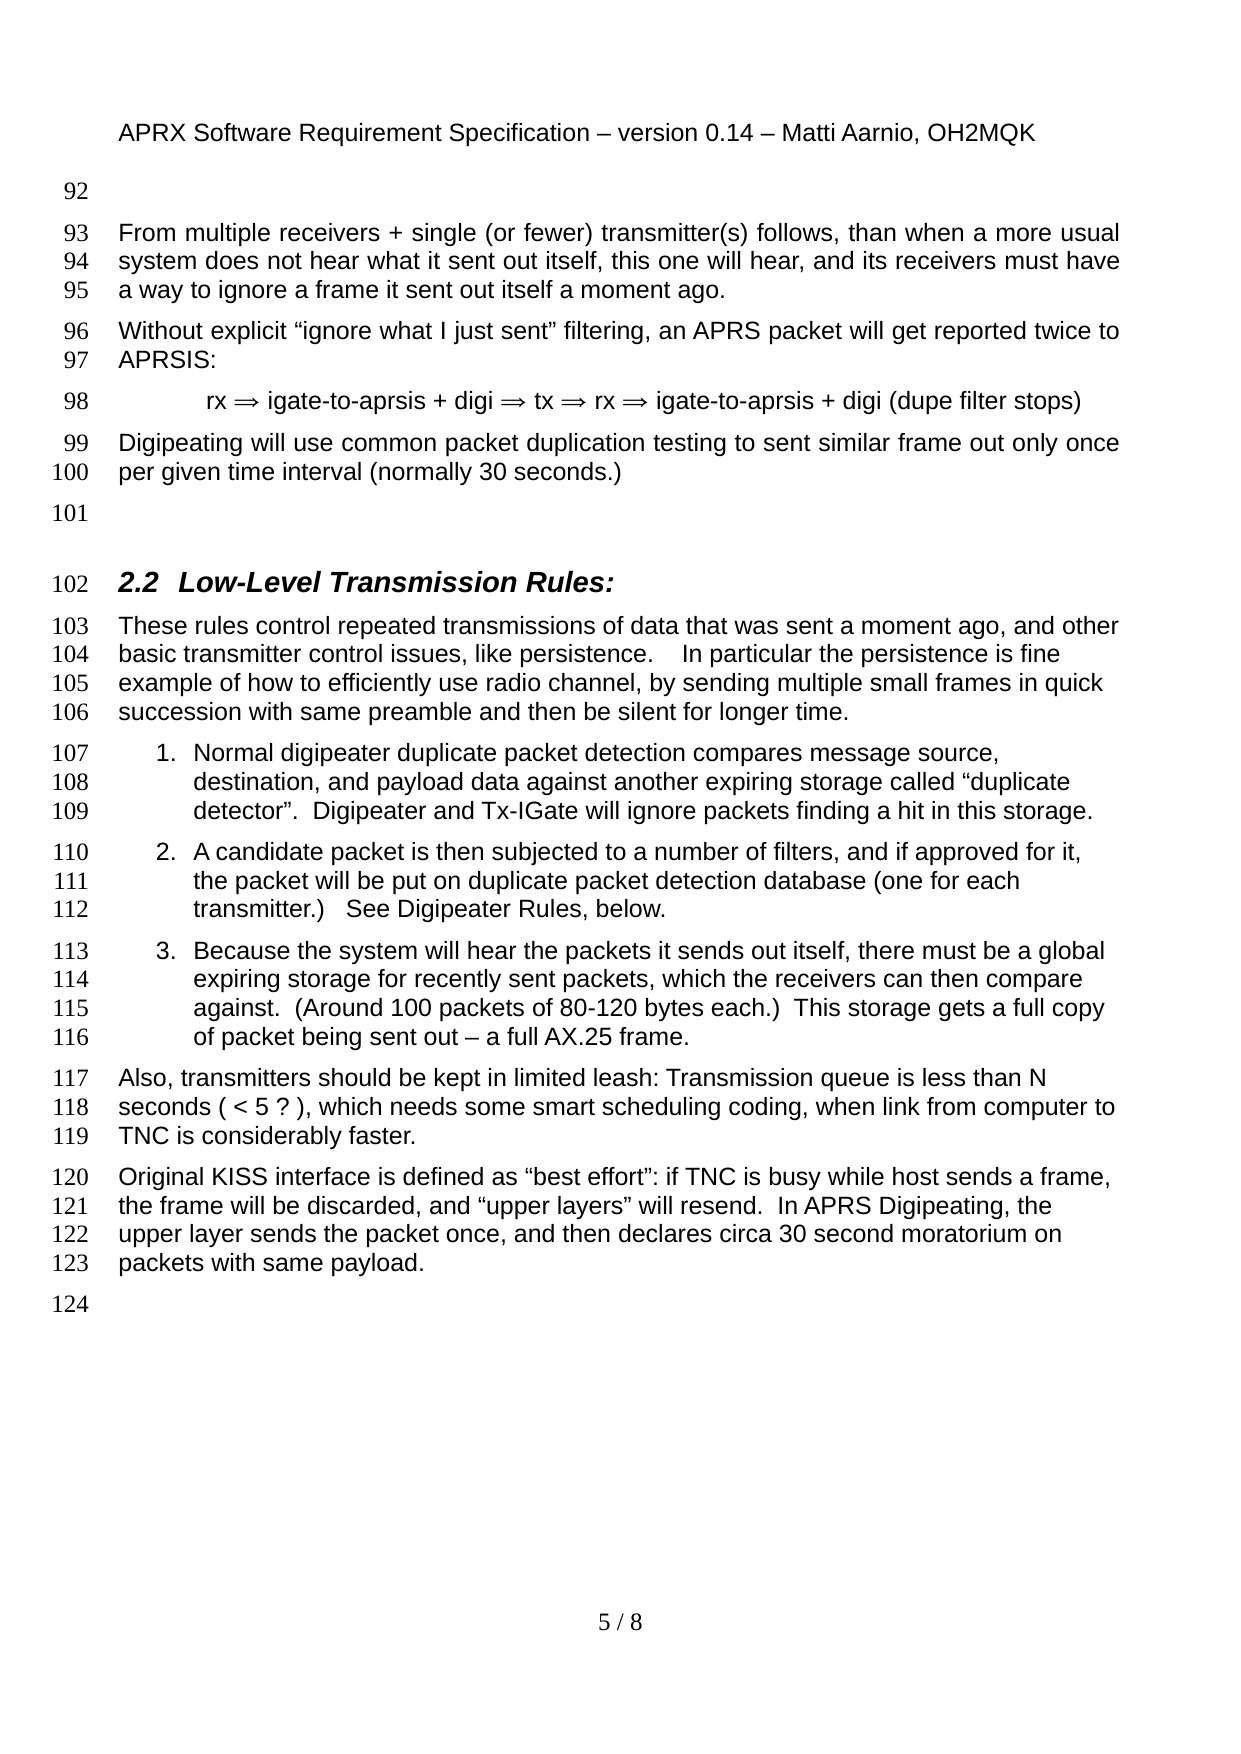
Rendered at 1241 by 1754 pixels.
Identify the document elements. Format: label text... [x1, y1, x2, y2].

list Because the system will hear the packets it sends out itself, there must be a global expiring storage for recently sent packets, which the receivers can then compare against. (Around 100 packets of 80-120 bytes each.) This storage gets a full copy of packet being sent out – a full AX.25 frame. [156, 936, 1122, 1051]
text These rules control repeated transmissions of data that was sent a moment ago, and other basic transmitter control issues, like persistence. In particular the persistence is fine example of how to efficiently use radio channel, by sending multiple small frames in quick succession with same preamble and then be silent for longer time. [118, 611, 1122, 726]
text From multiple receivers + single (or fewer) transmitter(s) follows, than when a more usual system does not hear what it sent out itself, this one will hear, and its receivers must have a way to ignore a frame it sent out itself a moment ago. [118, 218, 1122, 304]
list A candidate packet is then subjected to a number of filters, and if approved for it, the packet will be put on duplicate packet detection database (one for each transmitter.) See Digipeater Rules, below. [156, 837, 1122, 923]
text Without explicit “ignore what I just sent” filtering, an APRS packet will get reported twice to APRSIS: [118, 316, 1122, 374]
subtitle Low-Level Transmission Rules: [118, 565, 1122, 598]
text Digipeating will use common packet duplication testing to sent similar frame out only once per given time interval (normally 30 seconds.) [118, 428, 1122, 486]
text rx ⇒ igate-to-aprsis + digi ⇒ tx ⇒ rx ⇒ igate-to-aprsis + digi (dupe filter stops) [118, 386, 1122, 416]
list Normal digipeater duplicate packet detection compares message source, destination, and payload data against another expiring storage called “duplicate detector”. Digipeater and Tx-IGate will ignore packets finding a hit in this storage. [156, 738, 1122, 824]
text Original KISS interface is defined as “best effort”: if TNC is busy while host sends a frame, the frame will be discarded, and “upper layers” will resend. In APRS Digipeating, the upper layer sends the packet once, and then declares circa 30 second moratorium on packets with same payload. [118, 1162, 1122, 1277]
text Also, transmitters should be kept in limited leash: Transmission queue is less than N seconds ( < 5 ? ), which needs some smart scheduling coding, when link from computer to TNC is considerably faster. [118, 1063, 1122, 1149]
